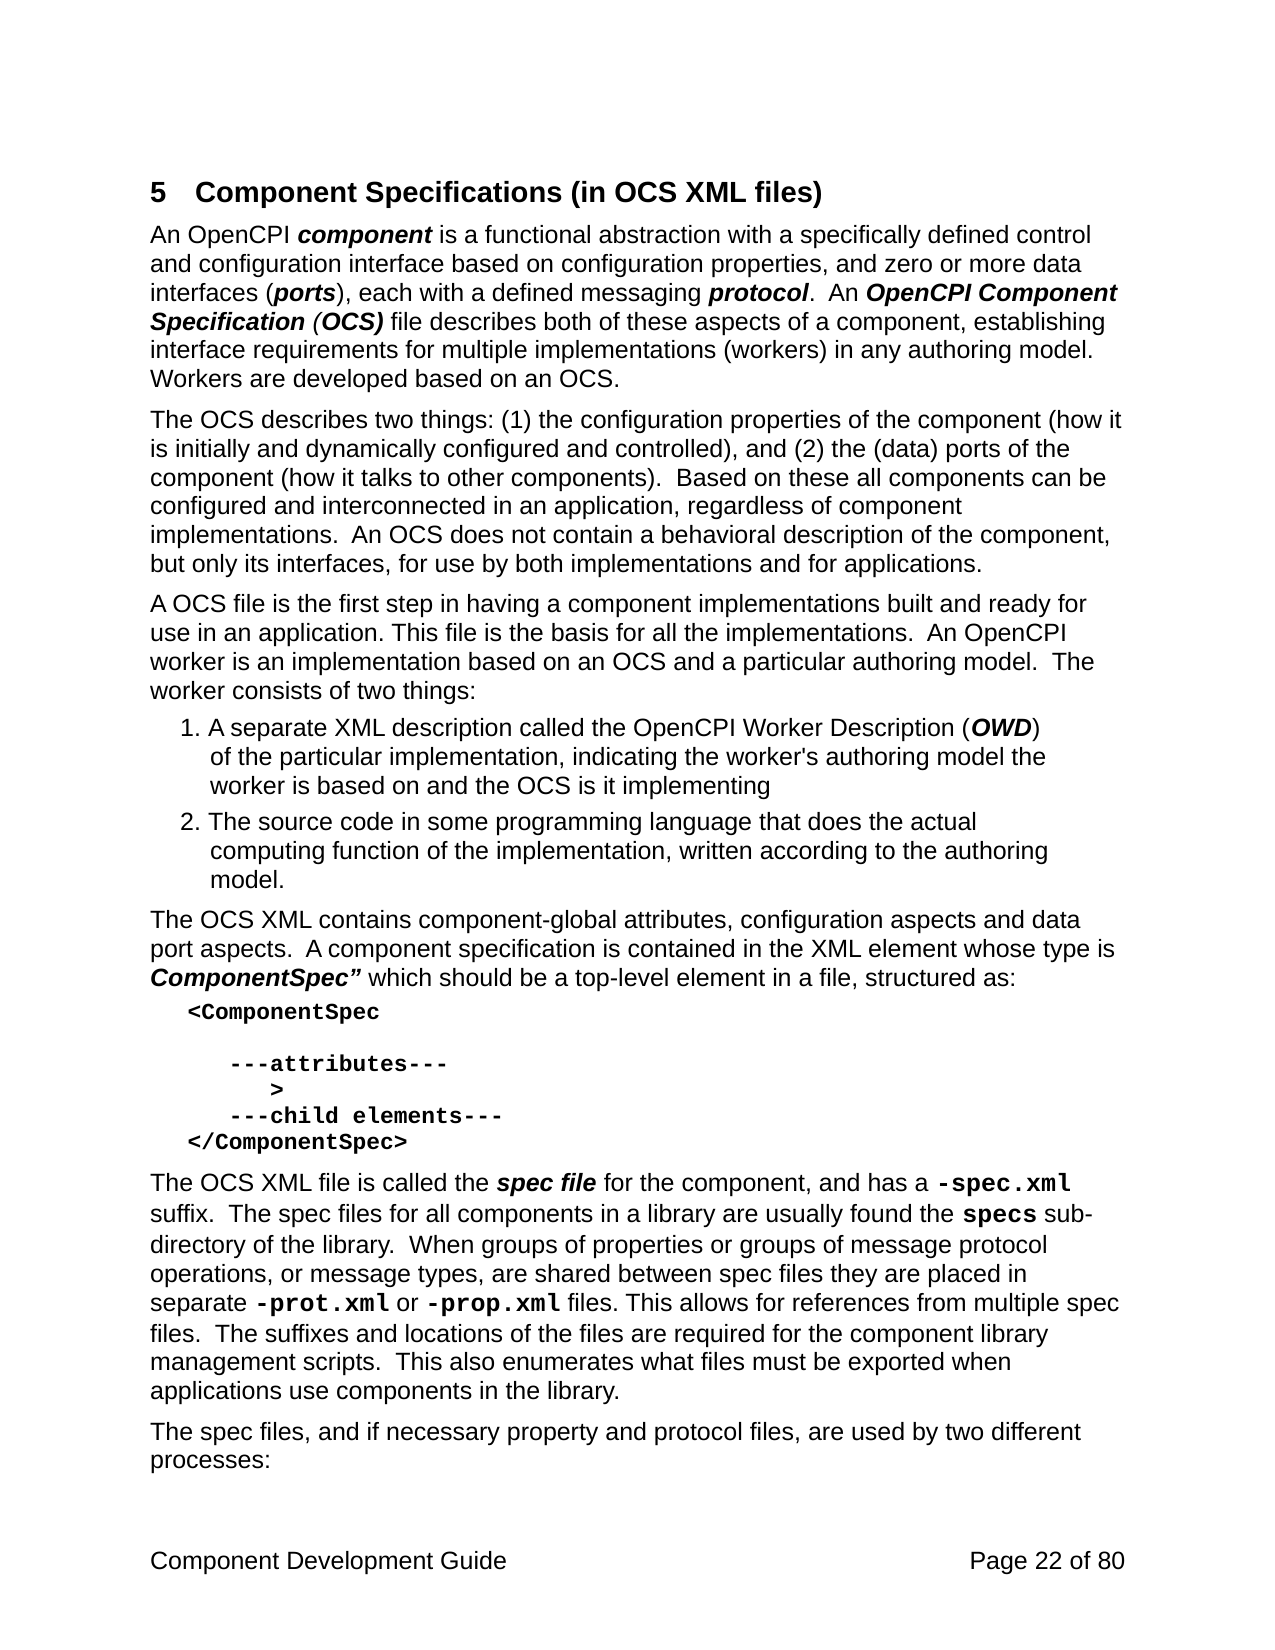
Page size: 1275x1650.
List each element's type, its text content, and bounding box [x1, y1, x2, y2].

list The source code in some programming language that does the actual computing function of the implementation, written according to the authoring model. [180, 807, 1065, 893]
text The OCS XML file is called the spec file for the component, and has a ‑spec.xml suffix. The spec files for all components in a library are usually found the specs sub-directory of the library. When groups of properties or groups of message protocol operations, or message types, are shared between spec files they are placed in separate -prot.xml or -prop.xml files. This allows for references from multiple spec files. The suffixes and locations of the files are required for the component library management scripts. This also enumerates what files must be exported when applications use components in the library. [150, 1168, 1125, 1405]
text An OpenCPI component is a functional abstraction with a specifically defined control and configuration interface based on configuration properties, and zero or more data interfaces (ports), each with a defined messaging protocol. An OpenCPI Component Specification (OCS) file describes both of these aspects of a component, establishing interface requirements for multiple implementations (workers) in any authoring model. Workers are developed based on an OCS. [150, 221, 1125, 393]
text The OCS XML contains component-global attributes, configuration aspects and data port aspects. A component specification is contained in the XML element whose type is ComponentSpec” which should be a top-level element in a file, structured as: [150, 905, 1125, 992]
text <ComponentSpec ---attributes--- > ---child elements--- </ComponentSpec> [187, 1001, 1125, 1156]
list A separate XML description called the OpenCPI Worker Description (OWD) of the particular implementation, indicating the worker's authoring model the worker is based on and the OCS is it implementing [180, 713, 1065, 800]
text The OCS describes two things: (1) the configuration properties of the component (how it is initially and dynamically configured and controlled), and (2) the (data) ports of the component (how it talks to other components). Based on these all components can be configured and interconnected in an application, regardless of component implementations. An OCS does not contain a behavioral description of the component, but only its interfaces, for use by both implementations and for applications. [150, 405, 1125, 577]
text A OCS file is the first step in having a component implementations built and ready for use in an application. This file is the basis for all the implementations. An OpenCPI worker is an implementation based on an OCS and a particular authoring model. The worker consists of two things: [150, 589, 1125, 704]
subtitle Component Specifications (in OCS XML files) [150, 175, 1125, 208]
text The spec files, and if necessary property and protocol files, are used by two different processes: [150, 1417, 1125, 1474]
